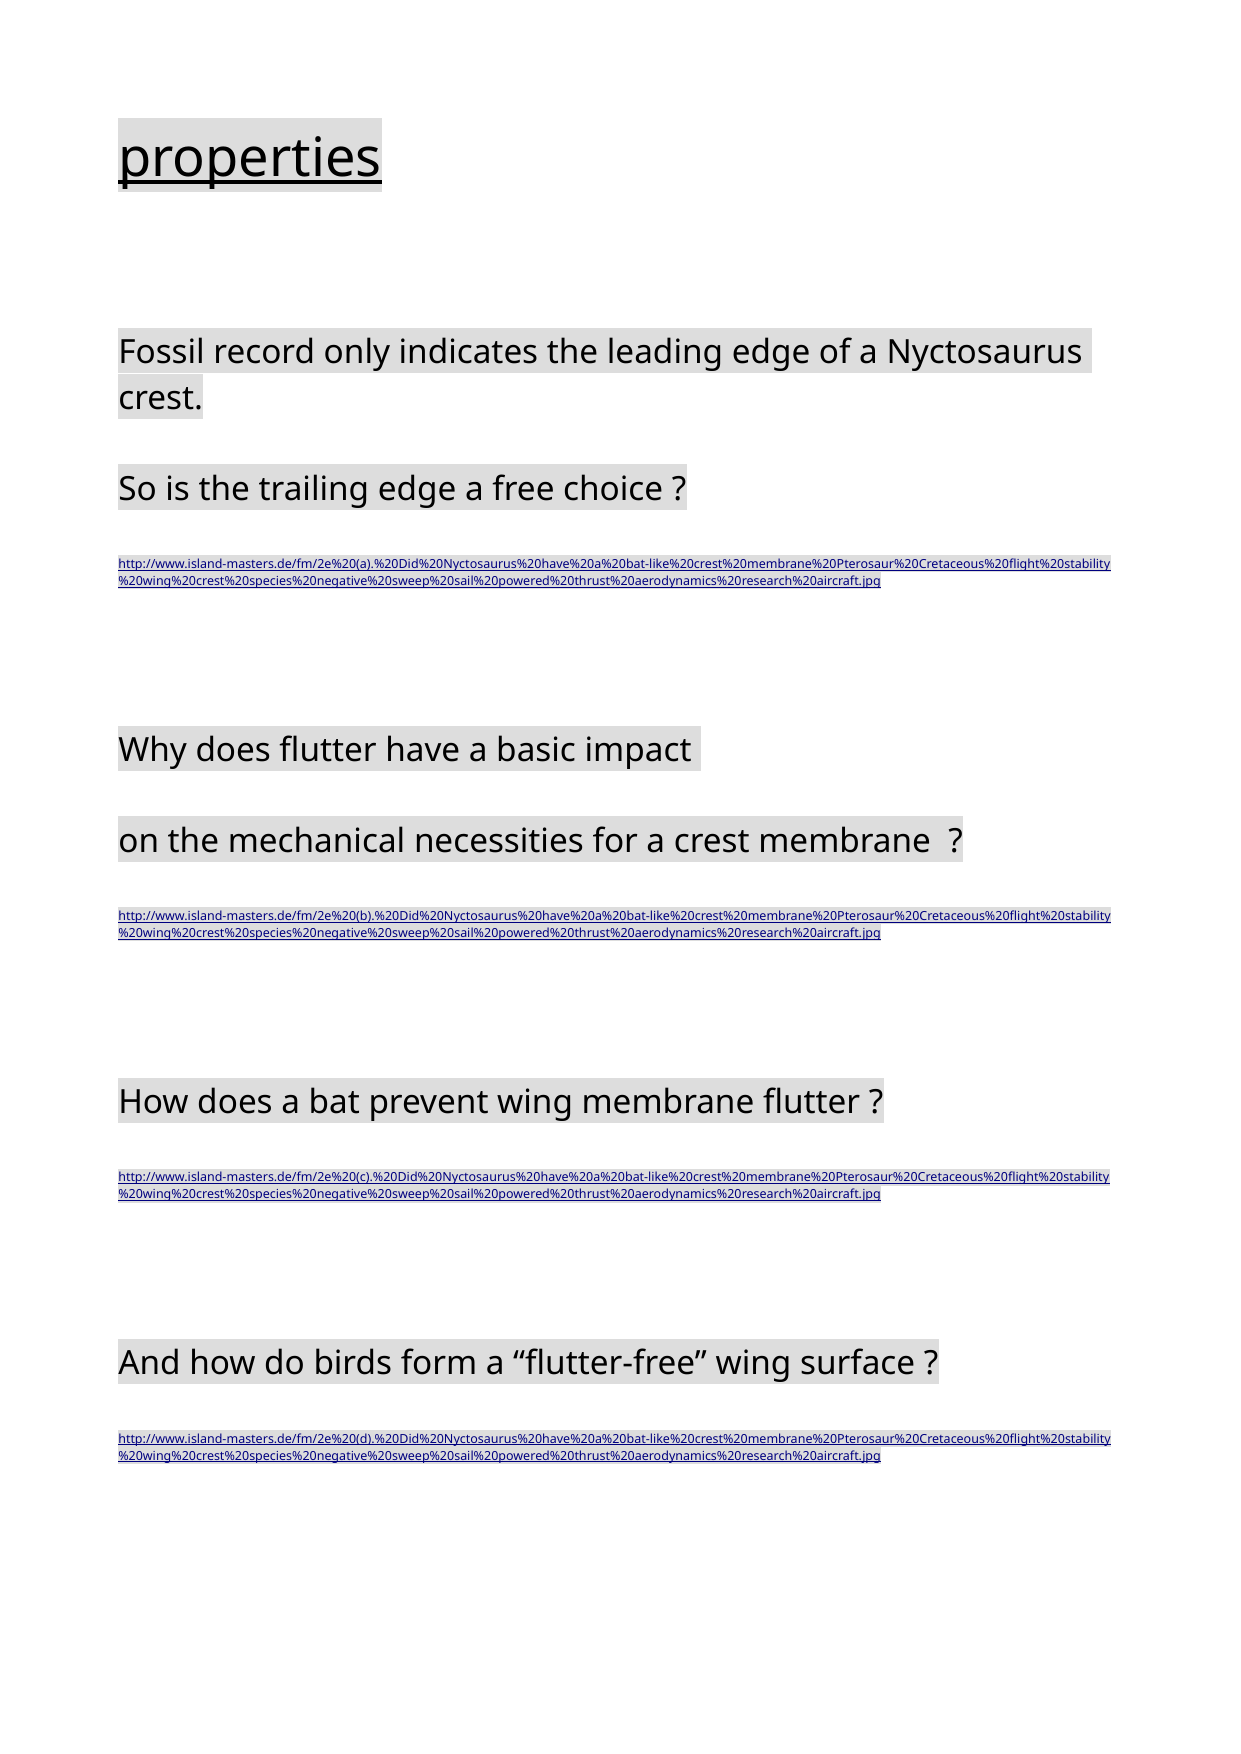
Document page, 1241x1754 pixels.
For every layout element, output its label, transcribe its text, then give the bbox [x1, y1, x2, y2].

text And how do birds form a “flutter-free” wing surface ? [118, 1339, 1122, 1384]
text Fossil record only indicates the leading edge of a Nyctosaurus crest. [118, 328, 1122, 419]
text http://www.island-masters.de/fm/2e%20(a).%20Did%20Nyctosaurus%20have%20a%20bat-like%20crest%20membrane%20Pterosaur%20Cretaceous%20flight%20stability%20wing%20crest%20species%20negative%20sweep%20sail%20powered%20thrust%20aerodynamics%20research%20aircraft.jpg [118, 555, 1122, 589]
text Why does flutter have a basic impact [118, 726, 1122, 771]
text http://www.island-masters.de/fm/2e%20(b).%20Did%20Nyctosaurus%20have%20a%20bat-like%20crest%20membrane%20Pterosaur%20Cretaceous%20flight%20stability%20wing%20crest%20species%20negative%20sweep%20sail%20powered%20thrust%20aerodynamics%20research%20aircraft.jpg [118, 907, 1122, 941]
text http://www.island-masters.de/fm/2e%20(d).%20Did%20Nyctosaurus%20have%20a%20bat-like%20crest%20membrane%20Pterosaur%20Cretaceous%20flight%20stability%20wing%20crest%20species%20negative%20sweep%20sail%20powered%20thrust%20aerodynamics%20research%20aircraft.jpg [118, 1430, 1122, 1464]
text on the mechanical necessities for a crest membrane ? [118, 816, 1122, 862]
text So is the trailing edge a free choice ? [118, 464, 1122, 510]
text http://www.island-masters.de/fm/2e%20(c).%20Did%20Nyctosaurus%20have%20a%20bat-like%20crest%20membrane%20Pterosaur%20Cretaceous%20flight%20stability%20wing%20crest%20species%20negative%20sweep%20sail%20powered%20thrust%20aerodynamics%20research%20aircraft.jpg [118, 1168, 1122, 1203]
text How does a bat prevent wing membrane flutter ? [118, 1078, 1122, 1123]
text properties [118, 118, 1122, 192]
